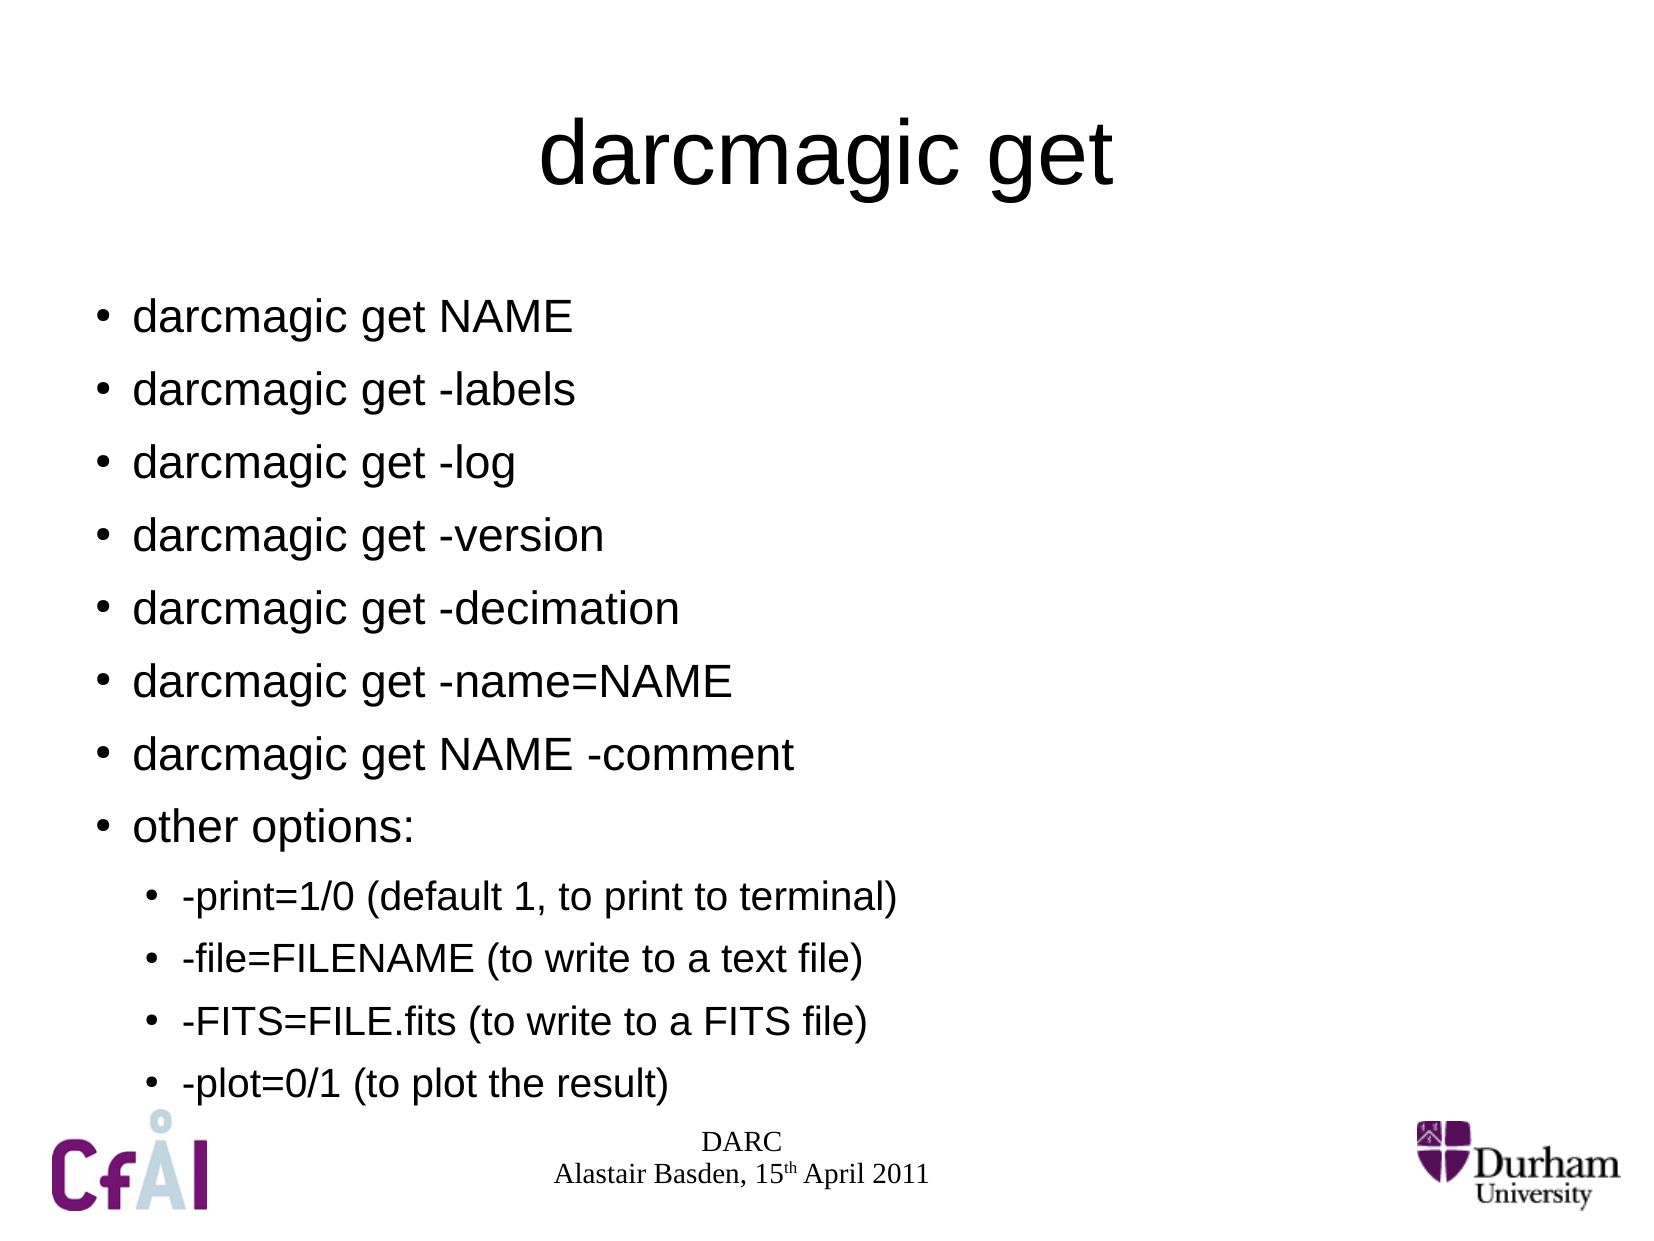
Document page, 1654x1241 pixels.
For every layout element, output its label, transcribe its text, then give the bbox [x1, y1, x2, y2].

list darcmagic get NAME darcmagic get -labels darcmagic get -log darcmagic get -version darcmagic get -decimation darcmagic get -name=NAME darcmagic get NAME -comment other options: -print=1/0 (default 1, to print to terminal) -file=FILENAME (to write to a text file) -FITS=FILE.fits (to write to a FITS file) -plot=0/1 (to plot the result) [82, 290, 1571, 1109]
picture [52, 1109, 207, 1211]
title darcmagic get [82, 56, 1571, 250]
picture [1417, 1121, 1621, 1211]
